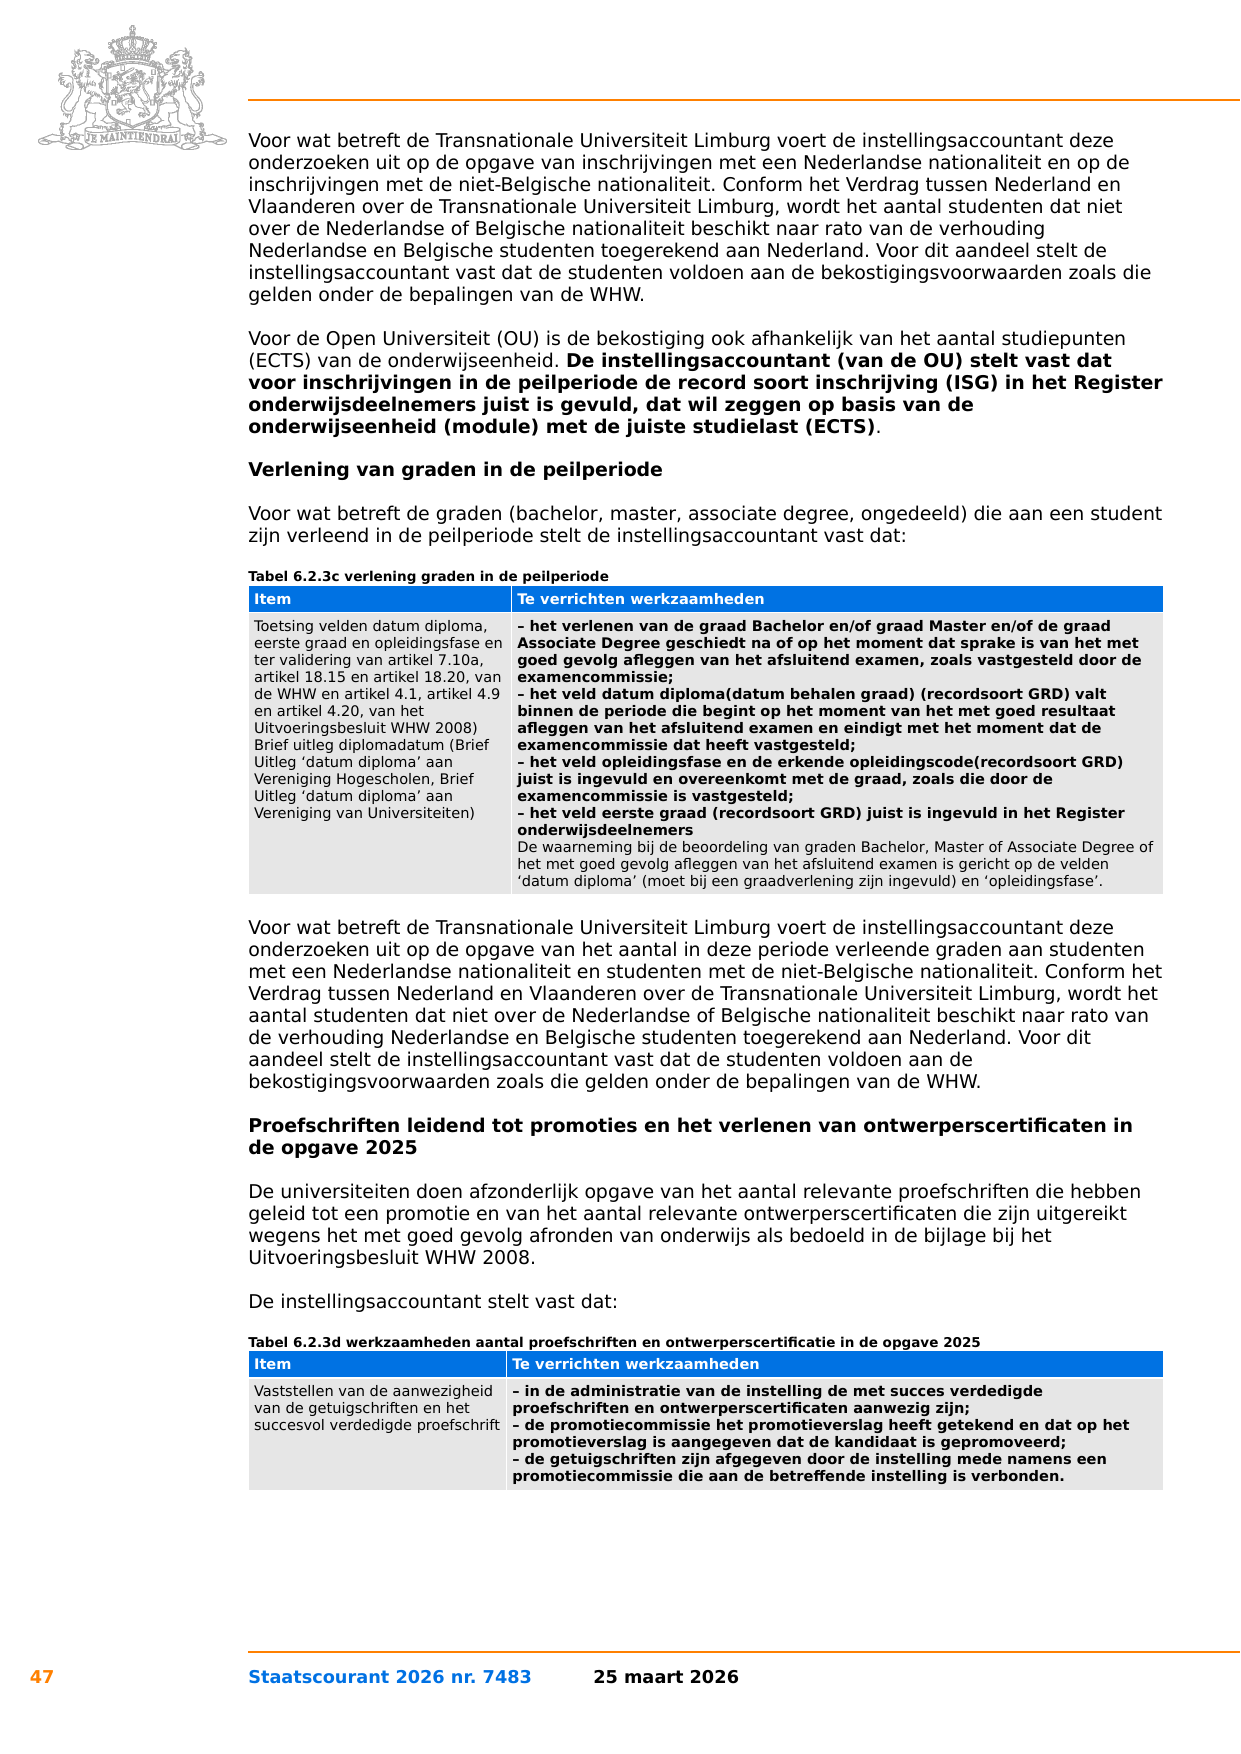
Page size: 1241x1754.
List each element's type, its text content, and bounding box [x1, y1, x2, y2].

subtitle Proefschriften leidend tot promoties en het verlenen van ontwerperscertificaten in de opgave 2025 [248, 1115, 1163, 1159]
text Voor de Open Universiteit (OU) is de bekostiging ook afhankelijk van het aantal studiepunten (ECTS) van de onderwijseenheid. De instellingsaccountant (van de OU) stelt vast dat voor inschrijvingen in de peilperiode de record soort inschrijving (ISG) in het Register onderwijsdeelnemers juist is gevuld, dat wil zeggen op basis van de onderwijseenheid (module) met de juiste studielast (ECTS). [248, 328, 1163, 437]
table_header Tabel 6.2.3d werkzaamheden aantal proefschriften en ontwerperscertificatie in de opgave 2025 [248, 1334, 1163, 1350]
subtitle Verlening van graden in de peilperiode [248, 459, 1163, 481]
text De instellingsaccountant stelt vast dat: [248, 1291, 1163, 1312]
text Voor wat betreft de graden (bachelor, master, associate degree, ongedeeld) die aan een student zijn verleend in de peilperiode stelt de instellingsaccountant vast dat: [248, 503, 1163, 547]
table_cell Te verrichten werkzaamheden [512, 586, 1163, 612]
text Voor wat betreft de Transnationale Universiteit Limburg voert de instellingsaccountant deze onderzoeken uit op de opgave van het aantal in deze periode verleende graden aan studenten met een Nederlandse nationaliteit en studenten met de niet-Belgische nationaliteit. Conform het Verdrag tussen Nederland en Vlaanderen over de Transnationale Universiteit Limburg, wordt het aantal studenten dat niet over de Nederlandse of Belgische nationaliteit beschikt naar rato van de verhouding Nederlandse en Belgische studenten toegerekend aan Nederland. Voor dit aandeel stelt de instellingsaccountant vast dat de studenten voldoen aan de bekostigingsvoorwaarden zoals die gelden onder de bepalingen van de WHW. [248, 917, 1163, 1093]
table_cell Toetsing velden datum diploma, eerste graad en opleidingsfase en ter validering van artikel 7.10a, artikel 18.15 en artikel 18.20, van de WHW en artikel 4.1, artikel 4.9 en artikel 4.20, van het Uitvoeringsbesluit WHW 2008) Brief uitleg diplomadatum (Brief Uitleg ‘datum diploma’ aan Vereniging Hogescholen, Brief Uitleg ‘datum diploma’ aan Vereniging van Universiteiten) [249, 613, 511, 894]
table_cell – het verlenen van de graad Bachelor en/of graad Master en/of de graad Associate Degree geschiedt na of op het moment dat sprake is van het met goed gevolg afleggen van het afsluitend examen, zoals vastgesteld door de examencommissie; – het veld datum diploma(datum behalen graad) (recordsoort GRD) valt binnen de periode die begint op het moment van het met goed resultaat afleggen van het afsluitend examen en eindigt met het moment dat de examencommissie dat heeft vastgesteld; – het veld opleidingsfase en de erkende opleidingscode(recordsoort GRD) juist is ingevuld en overeenkomt met de graad, zoals die door de examencommissie is vastgesteld; – het veld eerste graad (recordsoort GRD) juist is ingevuld in het Register onderwijsdeelnemers De waarneming bij de beoordeling van graden Bachelor, Master of Associate Degree of het met goed gevolg afleggen van het afsluitend examen is gericht op de velden ‘datum diploma’ (moet bij een graadverlening zijn ingevuld) en ‘opleidingsfase’. [512, 613, 1163, 894]
text Voor wat betreft de Transnationale Universiteit Limburg voert de instellingsaccountant deze onderzoeken uit op de opgave van inschrijvingen met een Nederlandse nationaliteit en op de inschrijvingen met de niet-Belgische nationaliteit. Conform het Verdrag tussen Nederland en Vlaanderen over de Transnationale Universiteit Limburg, wordt het aantal studenten dat niet over de Nederlandse of Belgische nationaliteit beschikt naar rato van de verhouding Nederlandse en Belgische studenten toegerekend aan Nederland. Voor dit aandeel stelt de instellingsaccountant vast dat de studenten voldoen aan de bekostigingsvoorwaarden zoals die gelden onder de bepalingen van de WHW. [248, 130, 1163, 306]
table_cell Item [249, 586, 511, 612]
picture [38, 25, 227, 150]
text De universiteiten doen afzonderlijk opgave van het aantal relevante proefschriften die hebben geleid tot een promotie en van het aantal relevante ontwerperscertificaten die zijn uitgereikt wegens het met goed gevolg afronden van onderwijs als bedoeld in de bijlage bij het Uitvoeringsbesluit WHW 2008. [248, 1181, 1163, 1269]
table_cell Vaststellen van de aanwezigheid van de getuigschriften en het succesvol verdedigde proefschrift [249, 1379, 506, 1490]
table_cell Item [249, 1351, 506, 1377]
table_cell Te verrichten werkzaamheden [507, 1351, 1163, 1377]
table_header Tabel 6.2.3c verlening graden in de peilperiode [248, 569, 1163, 585]
table_cell – in de administratie van de instelling de met succes verdedigde proefschriften en ontwerperscertificaten aanwezig zijn; – de promotiecommissie het promotieverslag heeft getekend en dat op het promotieverslag is aangegeven dat de kandidaat is gepromoveerd; – de getuigschriften zijn afgegeven door de instelling mede namens een promotiecommissie die aan de betreffende instelling is verbonden. [507, 1379, 1163, 1490]
